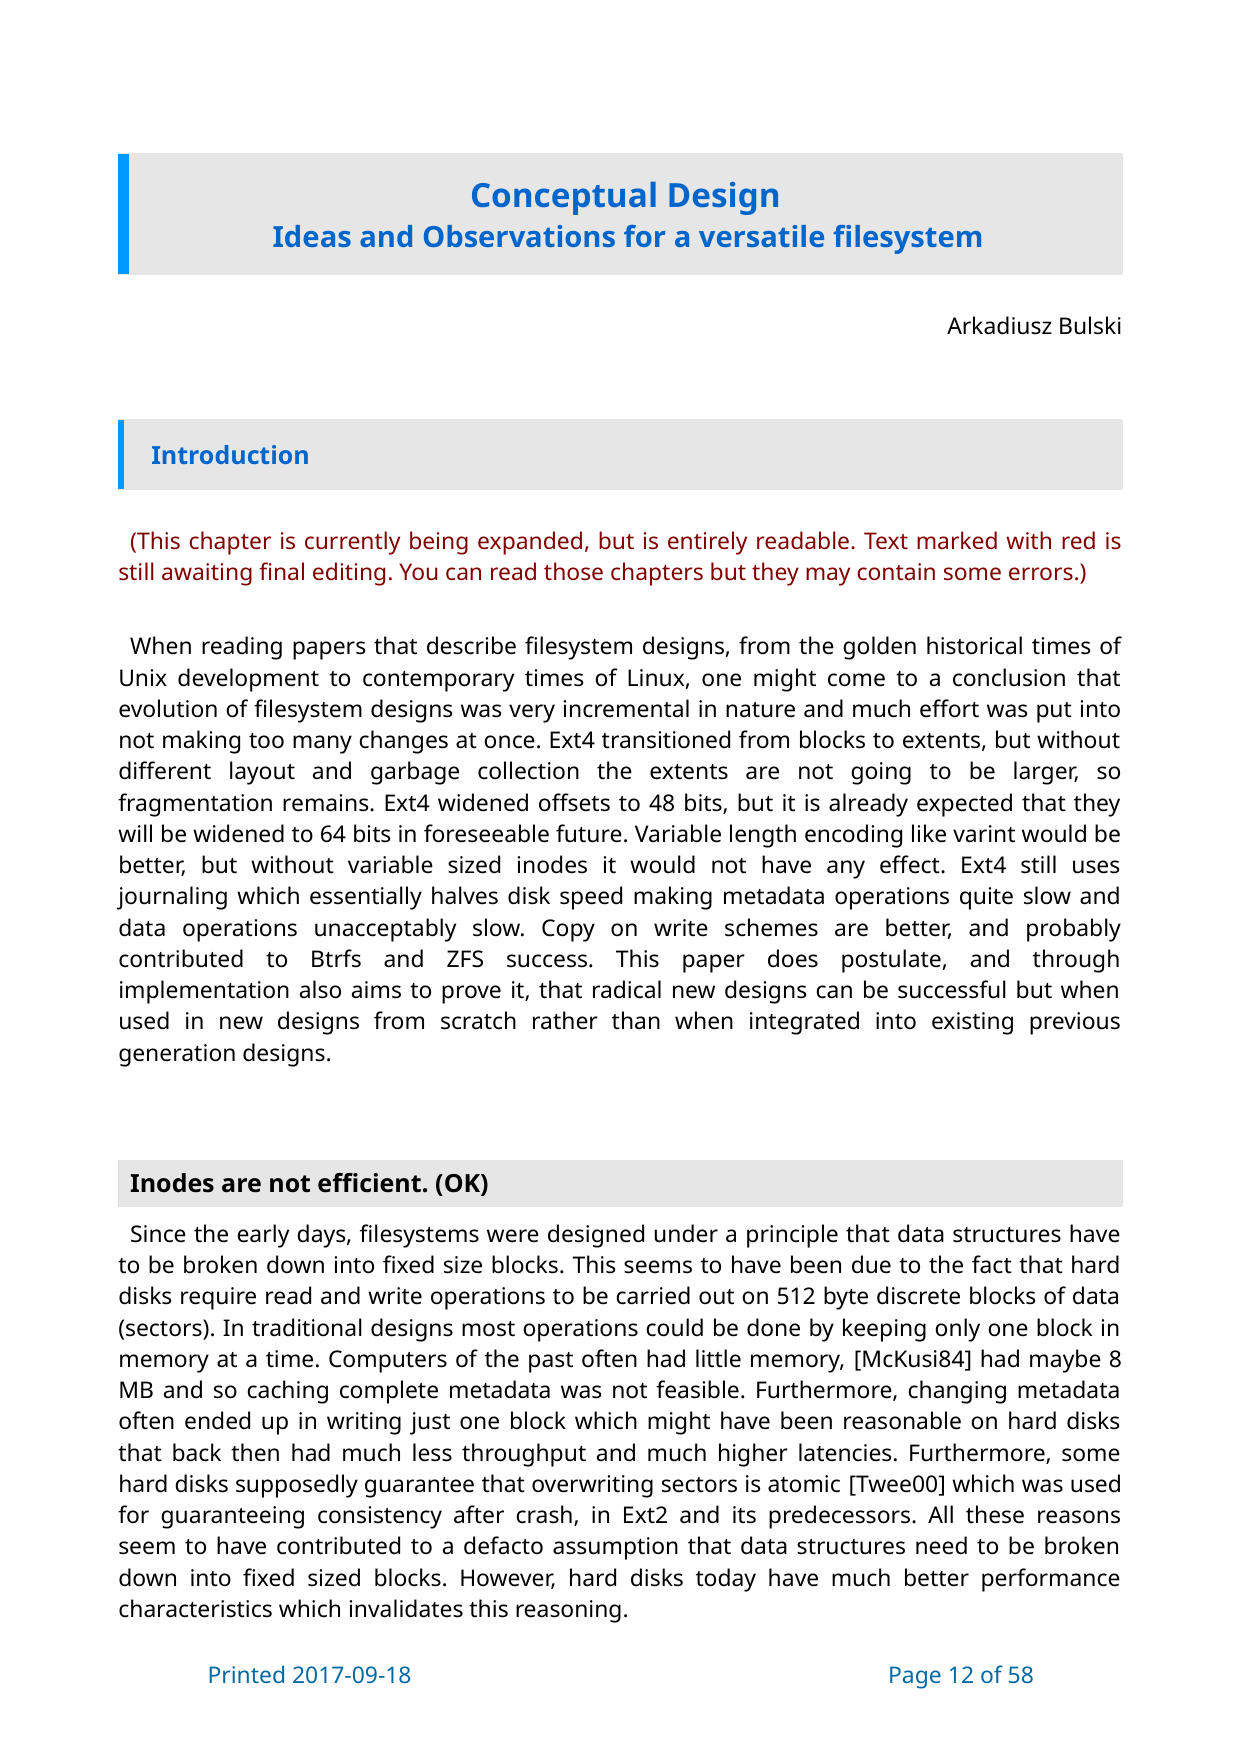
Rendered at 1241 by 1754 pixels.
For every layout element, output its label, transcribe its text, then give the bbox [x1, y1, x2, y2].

subtitle Introduction [124, 421, 1122, 489]
subtitle Inodes are not efficient. (OK) [119, 1161, 1122, 1206]
text When reading papers that describe filesystem designs, from the golden historical times of Unix development to contemporary times of Linux, one might come to a conclusion that evolution of filesystem designs was very incremental in nature and much effort was put into not making too many changes at once. Ext4 transitioned from blocks to extents, but without different layout and garbage collection the extents are not going to be larger, so fragmentation remains. Ext4 widened offsets to 48 bits, but it is already expected that they will be widened to 64 bits in foreseeable future. Variable length encoding like varint would be better, but without variable sized inodes it would not have any effect. Ext4 still uses journaling which essentially halves disk speed making metadata operations quite slow and data operations unacceptably slow. Copy on write schemes are better, and probably contributed to Btrfs and ZFS success. This paper does postulate, and through implementation also aims to prove it, that radical new designs can be successful but when used in new designs from scratch rather than when integrated into existing previous generation designs. [118, 630, 1122, 1068]
text Arkadiusz Bulski [118, 310, 1122, 341]
text (This chapter is currently being expanded, but is entirely readable. Text marked with red is still awaiting final editing. You can read those chapters but they may contain some errors.) [118, 524, 1122, 587]
subtitle Conceptual Design Ideas and Observations for a versatile filesystem [129, 155, 1122, 274]
text Since the early days, filesystems were designed under a principle that data structures have to be broken down into fixed size blocks. This seems to have been due to the fact that hard disks require read and write operations to be carried out on 512 byte discrete blocks of data (sectors). In traditional designs most operations could be done by keeping only one block in memory at a time. Computers of the past often had little memory, [McKusi84] had maybe 8 MB and so caching complete metadata was not feasible. Furthermore, changing metadata often ended up in writing just one block which might have been reasonable on hard disks that back then had much less throughput and much higher latencies. Furthermore, some hard disks supposedly guarantee that overwriting sectors is atomic [Twee00] which was used for guaranteeing consistency after crash, in Ext2 and its predecessors. All these reasons seem to have contributed to a defacto assumption that data structures need to be broken down into fixed sized blocks. However, hard disks today have much better performance characteristics which invalidates this reasoning. [118, 1218, 1122, 1624]
